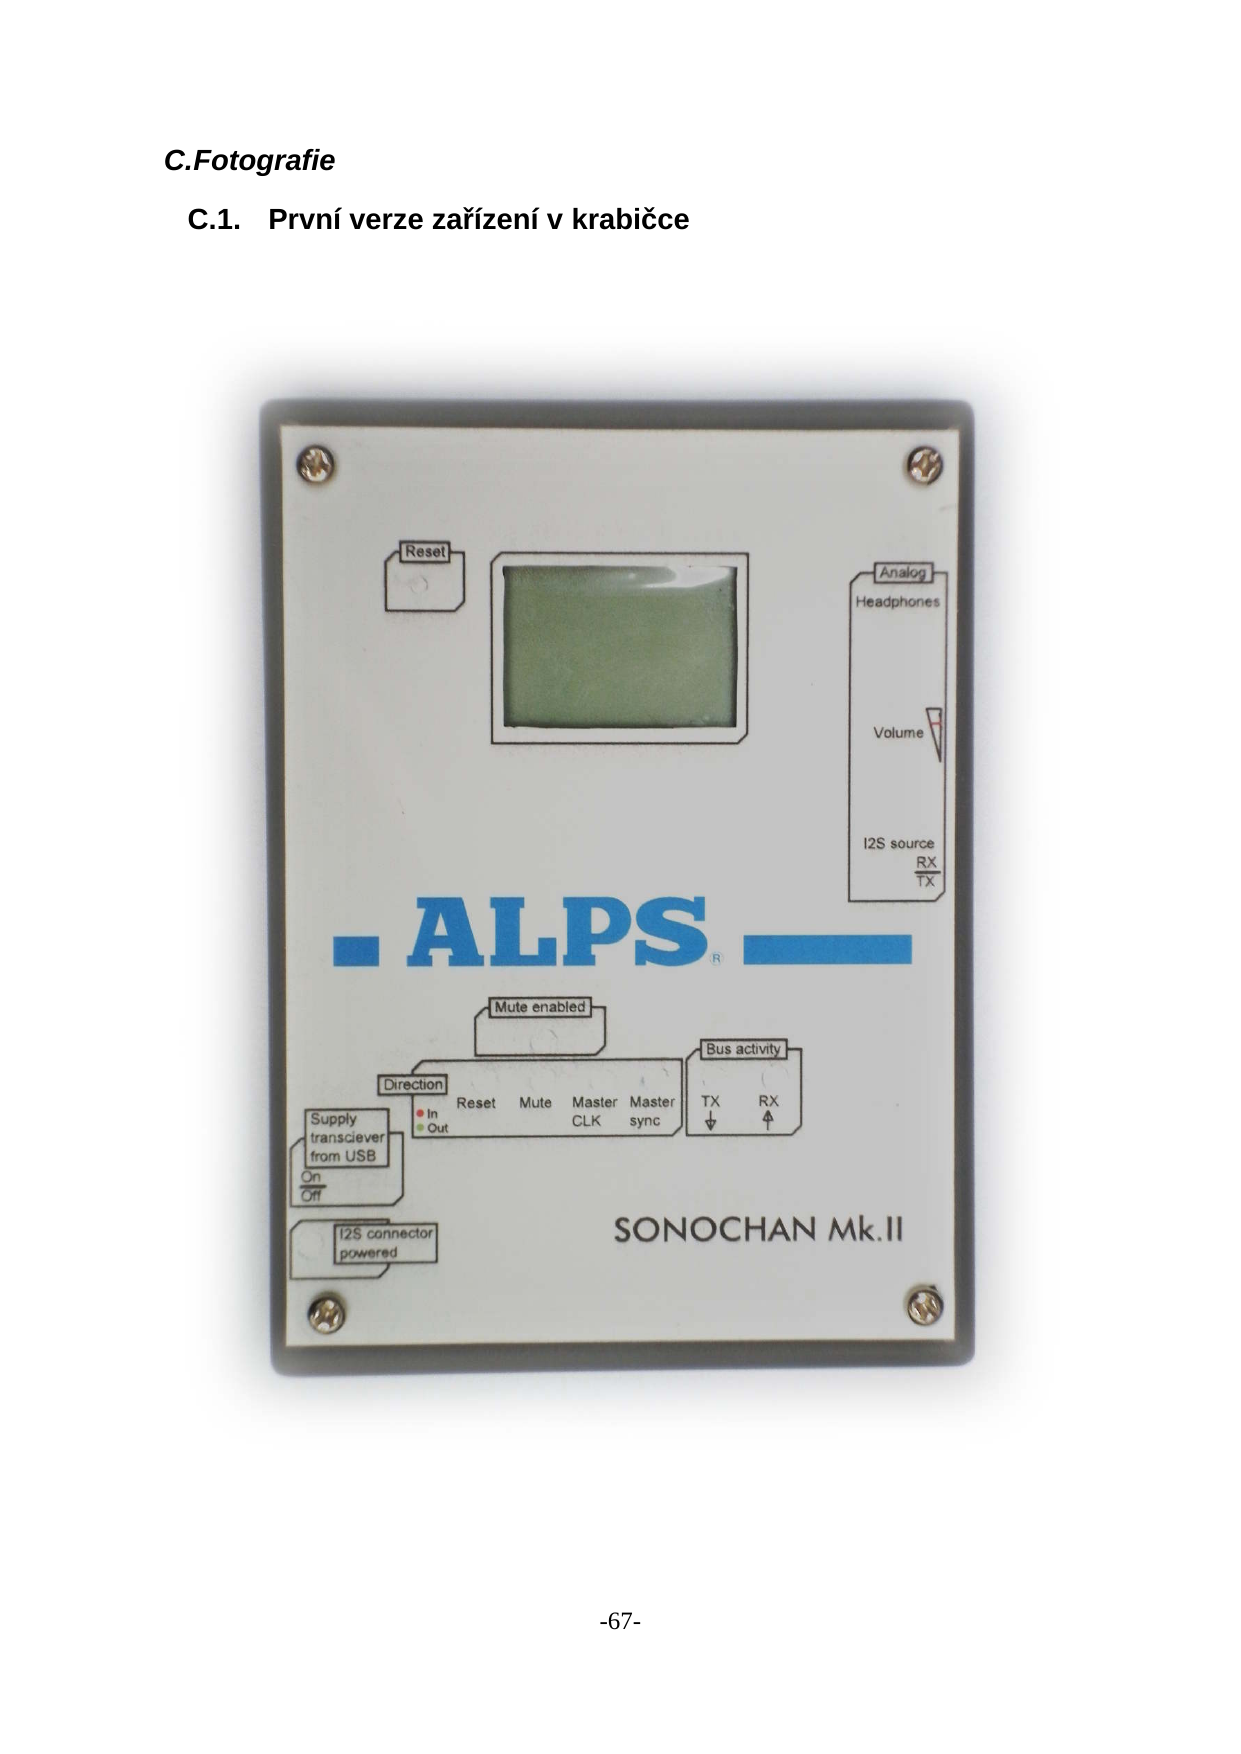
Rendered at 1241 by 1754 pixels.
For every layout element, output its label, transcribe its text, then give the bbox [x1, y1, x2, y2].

picture [118, 259, 1123, 1513]
subtitle První verze zařízení v krabičce [179, 202, 1122, 235]
subtitle Fotografie [156, 143, 1122, 177]
